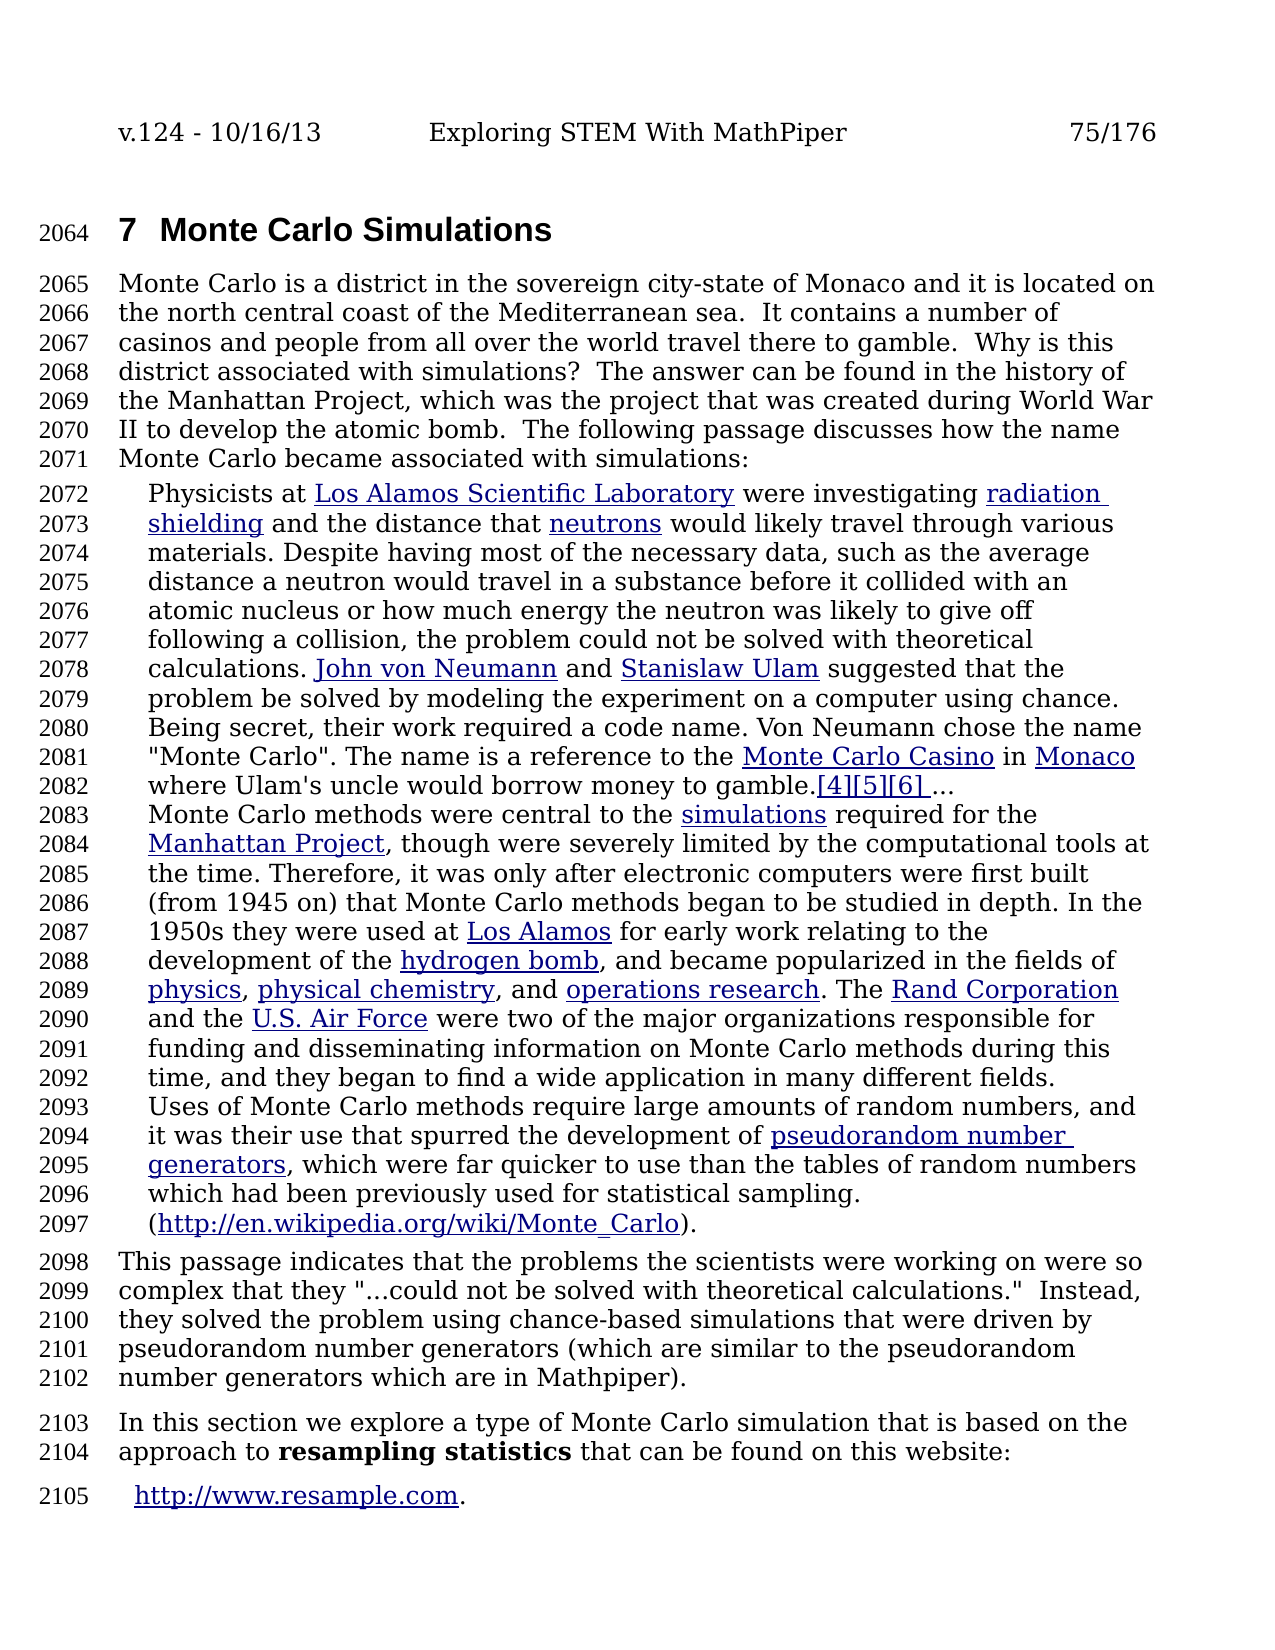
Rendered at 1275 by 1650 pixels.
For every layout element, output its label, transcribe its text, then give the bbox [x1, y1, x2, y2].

subtitle Monte Carlo Simulations [118, 210, 1157, 248]
text Physicists at Los Alamos Scientific Laboratory were investigating radiation shielding and the distance that neutrons would likely travel through various materials. Despite having most of the necessary data, such as the average distance a neutron would travel in a substance before it collided with an atomic nucleus or how much energy the neutron was likely to give off following a collision, the problem could not be solved with theoretical calculations. John von Neumann and Stanislaw Ulam suggested that the problem be solved by modeling the experiment on a computer using chance. Being secret, their work required a code name. Von Neumann chose the name "Monte Carlo". The name is a reference to the Monte Carlo Casino in Monaco where Ulam's uncle would borrow money to gamble.[4][5][6] ... [148, 479, 1157, 800]
text http://www.resample.com. [118, 1481, 1157, 1510]
text Monte Carlo methods were central to the simulations required for the Manhattan Project, though were severely limited by the computational tools at the time. Therefore, it was only after electronic computers were first built (from 1945 on) that Monte Carlo methods began to be studied in depth. In the 1950s they were used at Los Alamos for early work relating to the development of the hydrogen bomb, and became popularized in the fields of physics, physical chemistry, and operations research. The Rand Corporation and the U.S. Air Force were two of the major organizations responsible for funding and disseminating information on Monte Carlo methods during this time, and they began to find a wide application in many different fields. [148, 800, 1157, 1092]
text This passage indicates that the problems the scientists were working on were so complex that they "...could not be solved with theoretical calculations." Instead, they solved the problem using chance-based simulations that were driven by pseudorandom number generators (which are similar to the pseudorandom number generators which are in Mathpiper). [118, 1247, 1157, 1393]
text Uses of Monte Carlo methods require large amounts of random numbers, and it was their use that spurred the development of pseudorandom number generators, which were far quicker to use than the tables of random numbers which had been previously used for statistical sampling. (http://en.wikipedia.org/wiki/Monte_Carlo). [148, 1092, 1157, 1238]
text In this section we explore a type of Monte Carlo simulation that is based on the approach to resampling statistics that can be found on this website: [118, 1408, 1157, 1466]
text Monte Carlo is a district in the sovereign city-state of Monaco and it is located on the north central coast of the Mediterranean sea. It contains a number of casinos and people from all over the world travel there to gamble. Why is this district associated with simulations? The answer can be found in the history of the Manhattan Project, which was the project that was created during World War II to develop the atomic bomb. The following passage discusses how the name Monte Carlo became associated with simulations: [118, 269, 1157, 473]
